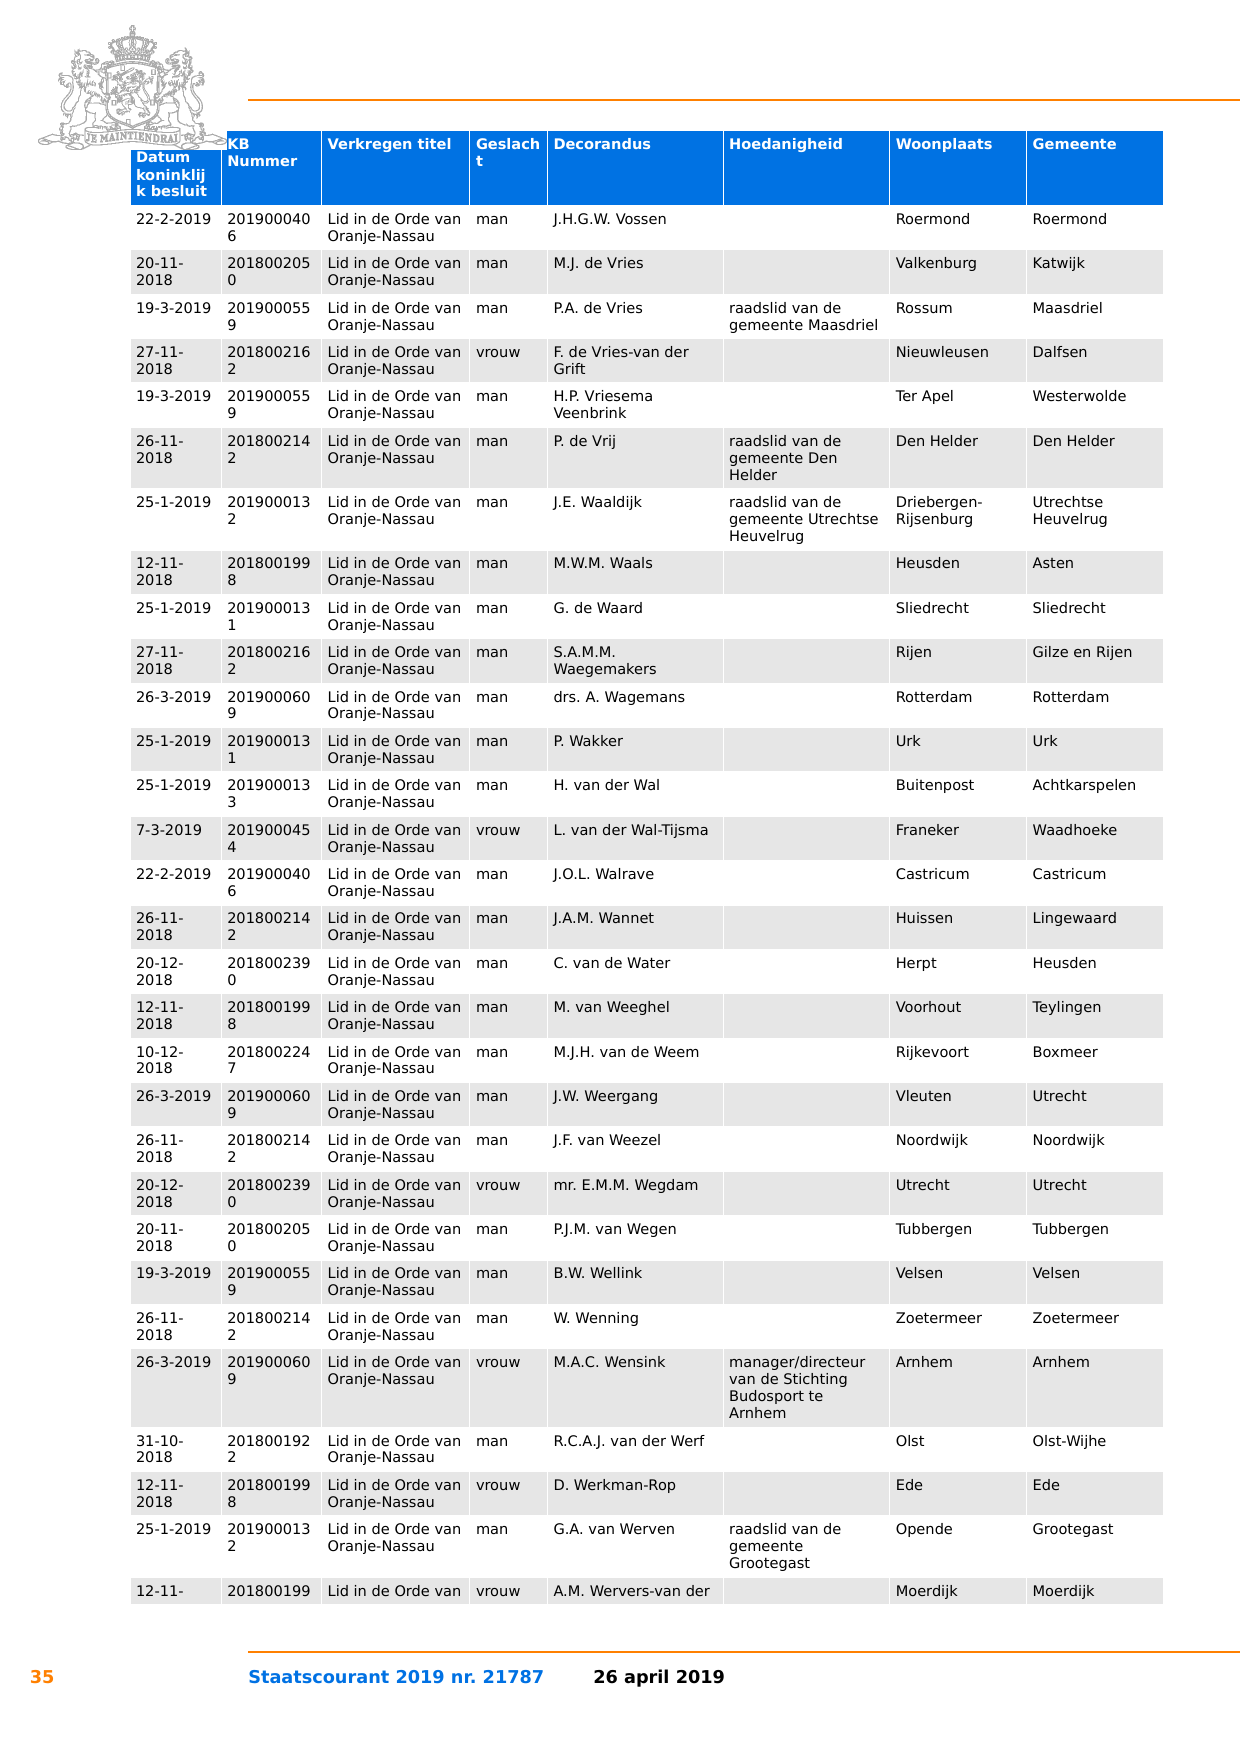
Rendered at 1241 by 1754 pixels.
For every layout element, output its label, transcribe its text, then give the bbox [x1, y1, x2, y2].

table_cell man [470, 994, 547, 1038]
table_cell [724, 1128, 889, 1171]
table_cell 2018002162 [222, 639, 321, 683]
table_cell 20-11-2018 [131, 250, 221, 294]
table_cell Utrecht [890, 1172, 1026, 1215]
table_cell Waadhoeke [1027, 817, 1163, 860]
table_cell man [470, 250, 547, 294]
table_cell Lid in de Orde van Oranje-Nassau [322, 1516, 469, 1577]
table_cell Olst-Wijhe [1027, 1428, 1163, 1471]
table_cell man [470, 1128, 547, 1171]
table_cell Velsen [1027, 1261, 1163, 1304]
table_cell [724, 551, 889, 594]
table_cell 26-3-2019 [131, 684, 221, 727]
table_cell 2018002142 [222, 906, 321, 949]
table_cell man [470, 684, 547, 727]
table_cell [724, 595, 889, 638]
table_cell 26-11-2018 [131, 428, 221, 488]
table_header Hoedanigheid [724, 131, 889, 205]
table_cell [724, 1578, 889, 1604]
table_cell vrouw [470, 1472, 547, 1515]
table_cell Roermond [890, 206, 1026, 249]
table_cell [724, 339, 889, 382]
table_cell [724, 384, 889, 427]
table_cell 2018002050 [222, 1216, 321, 1259]
table_cell Maasdriel [1027, 295, 1163, 338]
table_cell Nieuwleusen [890, 339, 1026, 382]
table_cell Rijkevoort [890, 1039, 1026, 1082]
table_cell Heusden [1027, 950, 1163, 993]
table_cell D. Werkman-Rop [548, 1472, 723, 1515]
table_cell Lid in de Orde van Oranje-Nassau [322, 489, 469, 549]
table_cell [724, 861, 889, 904]
table_cell 26-11-2018 [131, 1128, 221, 1171]
table_header KB Nummer [222, 131, 321, 205]
table_cell Lid in de Orde van Oranje-Nassau [322, 728, 469, 771]
table_cell 2018002247 [222, 1039, 321, 1082]
table_cell Tubbergen [1027, 1216, 1163, 1259]
table_cell Noordwijk [1027, 1128, 1163, 1171]
table_cell 10-12-2018 [131, 1039, 221, 1082]
table_cell man [470, 861, 547, 904]
table_cell [724, 773, 889, 816]
table_cell man [470, 639, 547, 683]
table_cell J.F. van Weezel [548, 1128, 723, 1171]
table_cell Katwijk [1027, 250, 1163, 294]
table_cell Valkenburg [890, 250, 1026, 294]
table_cell 2019000559 [222, 1261, 321, 1304]
table_cell [724, 1083, 889, 1126]
table_cell 25-1-2019 [131, 773, 221, 816]
table_cell 2018002142 [222, 1305, 321, 1348]
table_cell man [470, 728, 547, 771]
table_cell P.J.M. van Wegen [548, 1216, 723, 1259]
table_cell [724, 639, 889, 683]
table_cell Castricum [1027, 861, 1163, 904]
table_cell Arnhem [890, 1349, 1026, 1427]
table_cell Sliedrecht [890, 595, 1026, 638]
table_cell man [470, 1216, 547, 1259]
table_cell Lid in de Orde van [322, 1578, 469, 1604]
table_cell F. de Vries-van der Grift [548, 339, 723, 382]
table_cell 2018002390 [222, 1172, 321, 1215]
table_cell 20-11-2018 [131, 1216, 221, 1259]
table_cell 27-11-2018 [131, 639, 221, 683]
table_cell 2019000609 [222, 684, 321, 727]
table_cell [724, 1172, 889, 1215]
table_cell 12-11-2018 [131, 994, 221, 1038]
table_cell man [470, 595, 547, 638]
picture [38, 25, 227, 150]
table_cell Herpt [890, 950, 1026, 993]
table_cell M. van Weeghel [548, 994, 723, 1038]
table_cell Asten [1027, 551, 1163, 594]
table_cell [724, 728, 889, 771]
table_cell Lid in de Orde van Oranje-Nassau [322, 551, 469, 594]
table_cell [724, 1216, 889, 1259]
table_cell Tubbergen [890, 1216, 1026, 1259]
table_cell man [470, 428, 547, 488]
table_cell J.E. Waaldijk [548, 489, 723, 549]
table_cell P.A. de Vries [548, 295, 723, 338]
table_cell J.W. Weergang [548, 1083, 723, 1126]
table_cell 2018002142 [222, 1128, 321, 1171]
table_cell Vleuten [890, 1083, 1026, 1126]
table_cell manager/directeur van de Stichting Budosport te Arnhem [724, 1349, 889, 1427]
table_cell vrouw [470, 1578, 547, 1604]
table_cell Opende [890, 1516, 1026, 1577]
table_cell Huissen [890, 906, 1026, 949]
table_cell Lid in de Orde van Oranje-Nassau [322, 950, 469, 993]
table_cell C. van de Water [548, 950, 723, 993]
table_cell 22-2-2019 [131, 861, 221, 904]
table_cell 31-10-2018 [131, 1428, 221, 1471]
table_cell 2018001998 [222, 994, 321, 1038]
table_cell [724, 817, 889, 860]
table_cell 2019000454 [222, 817, 321, 860]
table_cell Ede [1027, 1472, 1163, 1515]
table_cell Dalfsen [1027, 339, 1163, 382]
table_header Verkregen titel [322, 131, 469, 205]
table_cell 2018002142 [222, 428, 321, 488]
table_cell Driebergen-Rijsenburg [890, 489, 1026, 549]
table_cell Den Helder [1027, 428, 1163, 488]
table_cell Grootegast [1027, 1516, 1163, 1577]
table_cell man [470, 1039, 547, 1082]
table_cell Heusden [890, 551, 1026, 594]
table_cell 25-1-2019 [131, 489, 221, 549]
table_cell 2018001998 [222, 1472, 321, 1515]
table_cell Lid in de Orde van Oranje-Nassau [322, 1349, 469, 1427]
table_cell Lid in de Orde van Oranje-Nassau [322, 1039, 469, 1082]
table_cell 2019000559 [222, 384, 321, 427]
table_cell 12-11-2018 [131, 551, 221, 594]
table_cell 22-2-2019 [131, 206, 221, 249]
table_cell Den Helder [890, 428, 1026, 488]
table_cell 26-3-2019 [131, 1349, 221, 1427]
table_cell Velsen [890, 1261, 1026, 1304]
table_cell Rotterdam [1027, 684, 1163, 727]
table_cell Lid in de Orde van Oranje-Nassau [322, 339, 469, 382]
table_cell man [470, 1305, 547, 1348]
table_cell man [470, 489, 547, 549]
table_cell J.A.M. Wannet [548, 906, 723, 949]
table_cell mr. E.M.M. Wegdam [548, 1172, 723, 1215]
table_header Decorandus [548, 131, 723, 205]
table_cell 2019000559 [222, 295, 321, 338]
table_cell Rotterdam [890, 684, 1026, 727]
table_cell Voorhout [890, 994, 1026, 1038]
table_cell Roermond [1027, 206, 1163, 249]
table_cell vrouw [470, 339, 547, 382]
table_cell 7-3-2019 [131, 817, 221, 860]
table_cell 25-1-2019 [131, 728, 221, 771]
table_cell [724, 950, 889, 993]
table_cell 19-3-2019 [131, 384, 221, 427]
table_cell Lid in de Orde van Oranje-Nassau [322, 817, 469, 860]
table_cell Zoetermeer [890, 1305, 1026, 1348]
table_cell Lid in de Orde van Oranje-Nassau [322, 206, 469, 249]
table_cell Lid in de Orde van Oranje-Nassau [322, 595, 469, 638]
table_cell 2018002162 [222, 339, 321, 382]
table_cell M.A.C. Wensink [548, 1349, 723, 1427]
table_cell Rijen [890, 639, 1026, 683]
table_cell man [470, 206, 547, 249]
table_cell raadslid van de gemeente Den Helder [724, 428, 889, 488]
table_cell P. de Vrij [548, 428, 723, 488]
table_cell Lid in de Orde van Oranje-Nassau [322, 384, 469, 427]
table_cell J.H.G.W. Vossen [548, 206, 723, 249]
table_cell man [470, 950, 547, 993]
table_cell raadslid van de gemeente Maasdriel [724, 295, 889, 338]
table_cell Lid in de Orde van Oranje-Nassau [322, 684, 469, 727]
table_cell 27-11-2018 [131, 339, 221, 382]
table_cell vrouw [470, 817, 547, 860]
table_cell Utrecht [1027, 1172, 1163, 1215]
table_cell [724, 1039, 889, 1082]
table_cell 2019000131 [222, 728, 321, 771]
table_cell Achtkarspelen [1027, 773, 1163, 816]
table_cell [724, 1305, 889, 1348]
table_cell H. van der Wal [548, 773, 723, 816]
table_cell vrouw [470, 1349, 547, 1427]
table_cell 201800199 [222, 1578, 321, 1604]
table_cell 2018002050 [222, 250, 321, 294]
table_cell Ede [890, 1472, 1026, 1515]
table_cell 2019000133 [222, 773, 321, 816]
table_cell G.A. van Werven [548, 1516, 723, 1577]
table_cell Lid in de Orde van Oranje-Nassau [322, 861, 469, 904]
table_cell Lid in de Orde van Oranje-Nassau [322, 1172, 469, 1215]
table_cell 2019000406 [222, 206, 321, 249]
table_cell Lid in de Orde van Oranje-Nassau [322, 994, 469, 1038]
table_cell 2019000609 [222, 1349, 321, 1427]
table_cell Buitenpost [890, 773, 1026, 816]
table_cell 19-3-2019 [131, 295, 221, 338]
table_cell Lid in de Orde van Oranje-Nassau [322, 1216, 469, 1259]
table_cell man [470, 1428, 547, 1471]
table_cell Olst [890, 1428, 1026, 1471]
table_cell man [470, 295, 547, 338]
table_cell Lid in de Orde van Oranje-Nassau [322, 250, 469, 294]
table_header Woonplaats [890, 131, 1026, 205]
table_cell 2018002390 [222, 950, 321, 993]
table_cell Gilze en Rijen [1027, 639, 1163, 683]
table_cell Lid in de Orde van Oranje-Nassau [322, 295, 469, 338]
table_cell Lingewaard [1027, 906, 1163, 949]
table_cell man [470, 1083, 547, 1126]
table_cell Sliedrecht [1027, 595, 1163, 638]
table_cell J.O.L. Walrave [548, 861, 723, 904]
table_cell 12-11- [131, 1578, 221, 1604]
table_cell [724, 906, 889, 949]
table_cell Lid in de Orde van Oranje-Nassau [322, 1472, 469, 1515]
table_cell 2019000406 [222, 861, 321, 904]
table_cell 2018001922 [222, 1428, 321, 1471]
table_cell 19-3-2019 [131, 1261, 221, 1304]
table_cell Utrecht [1027, 1083, 1163, 1126]
table_cell Lid in de Orde van Oranje-Nassau [322, 773, 469, 816]
table_cell Teylingen [1027, 994, 1163, 1038]
table_cell S.A.M.M. Waegemakers [548, 639, 723, 683]
table_header Geslacht [470, 131, 547, 205]
table_cell 26-11-2018 [131, 906, 221, 949]
table_cell man [470, 1261, 547, 1304]
table_cell raadslid van de gemeente Utrechtse Heuvelrug [724, 489, 889, 549]
table_cell M.J.H. van de Weem [548, 1039, 723, 1082]
table_cell Arnhem [1027, 1349, 1163, 1427]
table_cell Lid in de Orde van Oranje-Nassau [322, 906, 469, 949]
table_cell Lid in de Orde van Oranje-Nassau [322, 1428, 469, 1471]
table_cell man [470, 1516, 547, 1577]
table_cell Noordwijk [890, 1128, 1026, 1171]
table_cell 26-3-2019 [131, 1083, 221, 1126]
table_cell B.W. Wellink [548, 1261, 723, 1304]
table_cell A.M. Wervers-van der [548, 1578, 723, 1604]
table_cell 2019000132 [222, 489, 321, 549]
table_cell Moerdijk [1027, 1578, 1163, 1604]
table_cell vrouw [470, 1172, 547, 1215]
table_cell Zoetermeer [1027, 1305, 1163, 1348]
table_cell drs. A. Wagemans [548, 684, 723, 727]
table_cell Urk [890, 728, 1026, 771]
table_cell man [470, 551, 547, 594]
table_cell man [470, 906, 547, 949]
table_cell Castricum [890, 861, 1026, 904]
table_cell Franeker [890, 817, 1026, 860]
table_cell raadslid van de gemeente Grootegast [724, 1516, 889, 1577]
table_cell 25-1-2019 [131, 1516, 221, 1577]
table_header Gemeente [1027, 131, 1163, 205]
table_cell W. Wenning [548, 1305, 723, 1348]
table_cell [724, 994, 889, 1038]
table_cell 2019000609 [222, 1083, 321, 1126]
table_cell Lid in de Orde van Oranje-Nassau [322, 639, 469, 683]
table_cell Westerwolde [1027, 384, 1163, 427]
table_cell Ter Apel [890, 384, 1026, 427]
table_cell 2019000131 [222, 595, 321, 638]
table_cell 26-11-2018 [131, 1305, 221, 1348]
table_cell Boxmeer [1027, 1039, 1163, 1082]
table_cell 25-1-2019 [131, 595, 221, 638]
table_cell [724, 1428, 889, 1471]
table_cell M.W.M. Waals [548, 551, 723, 594]
table_cell G. de Waard [548, 595, 723, 638]
table_cell 2018001998 [222, 551, 321, 594]
table_cell H.P. Vriesema Veenbrink [548, 384, 723, 427]
table_cell P. Wakker [548, 728, 723, 771]
table_cell man [470, 773, 547, 816]
table_cell 20-12-2018 [131, 1172, 221, 1215]
table_cell [724, 206, 889, 249]
table_cell Lid in de Orde van Oranje-Nassau [322, 428, 469, 488]
table_cell [724, 684, 889, 727]
table_cell Rossum [890, 295, 1026, 338]
table_cell [724, 250, 889, 294]
table_cell [724, 1472, 889, 1515]
table_cell Lid in de Orde van Oranje-Nassau [322, 1128, 469, 1171]
table_cell Moerdijk [890, 1578, 1026, 1604]
table_cell R.C.A.J. van der Werf [548, 1428, 723, 1471]
table_cell Lid in de Orde van Oranje-Nassau [322, 1083, 469, 1126]
table_cell Lid in de Orde van Oranje-Nassau [322, 1305, 469, 1348]
table_cell Lid in de Orde van Oranje-Nassau [322, 1261, 469, 1304]
table_cell man [470, 384, 547, 427]
table_cell Utrechtse Heuvelrug [1027, 489, 1163, 549]
table_cell M.J. de Vries [548, 250, 723, 294]
table_cell L. van der Wal-Tijsma [548, 817, 723, 860]
table_cell Urk [1027, 728, 1163, 771]
table_cell 12-11-2018 [131, 1472, 221, 1515]
table_cell 2019000132 [222, 1516, 321, 1577]
table_header Datum koninklijk besluit [131, 150, 221, 205]
table_cell 20-12-2018 [131, 950, 221, 993]
table_cell [724, 1261, 889, 1304]
